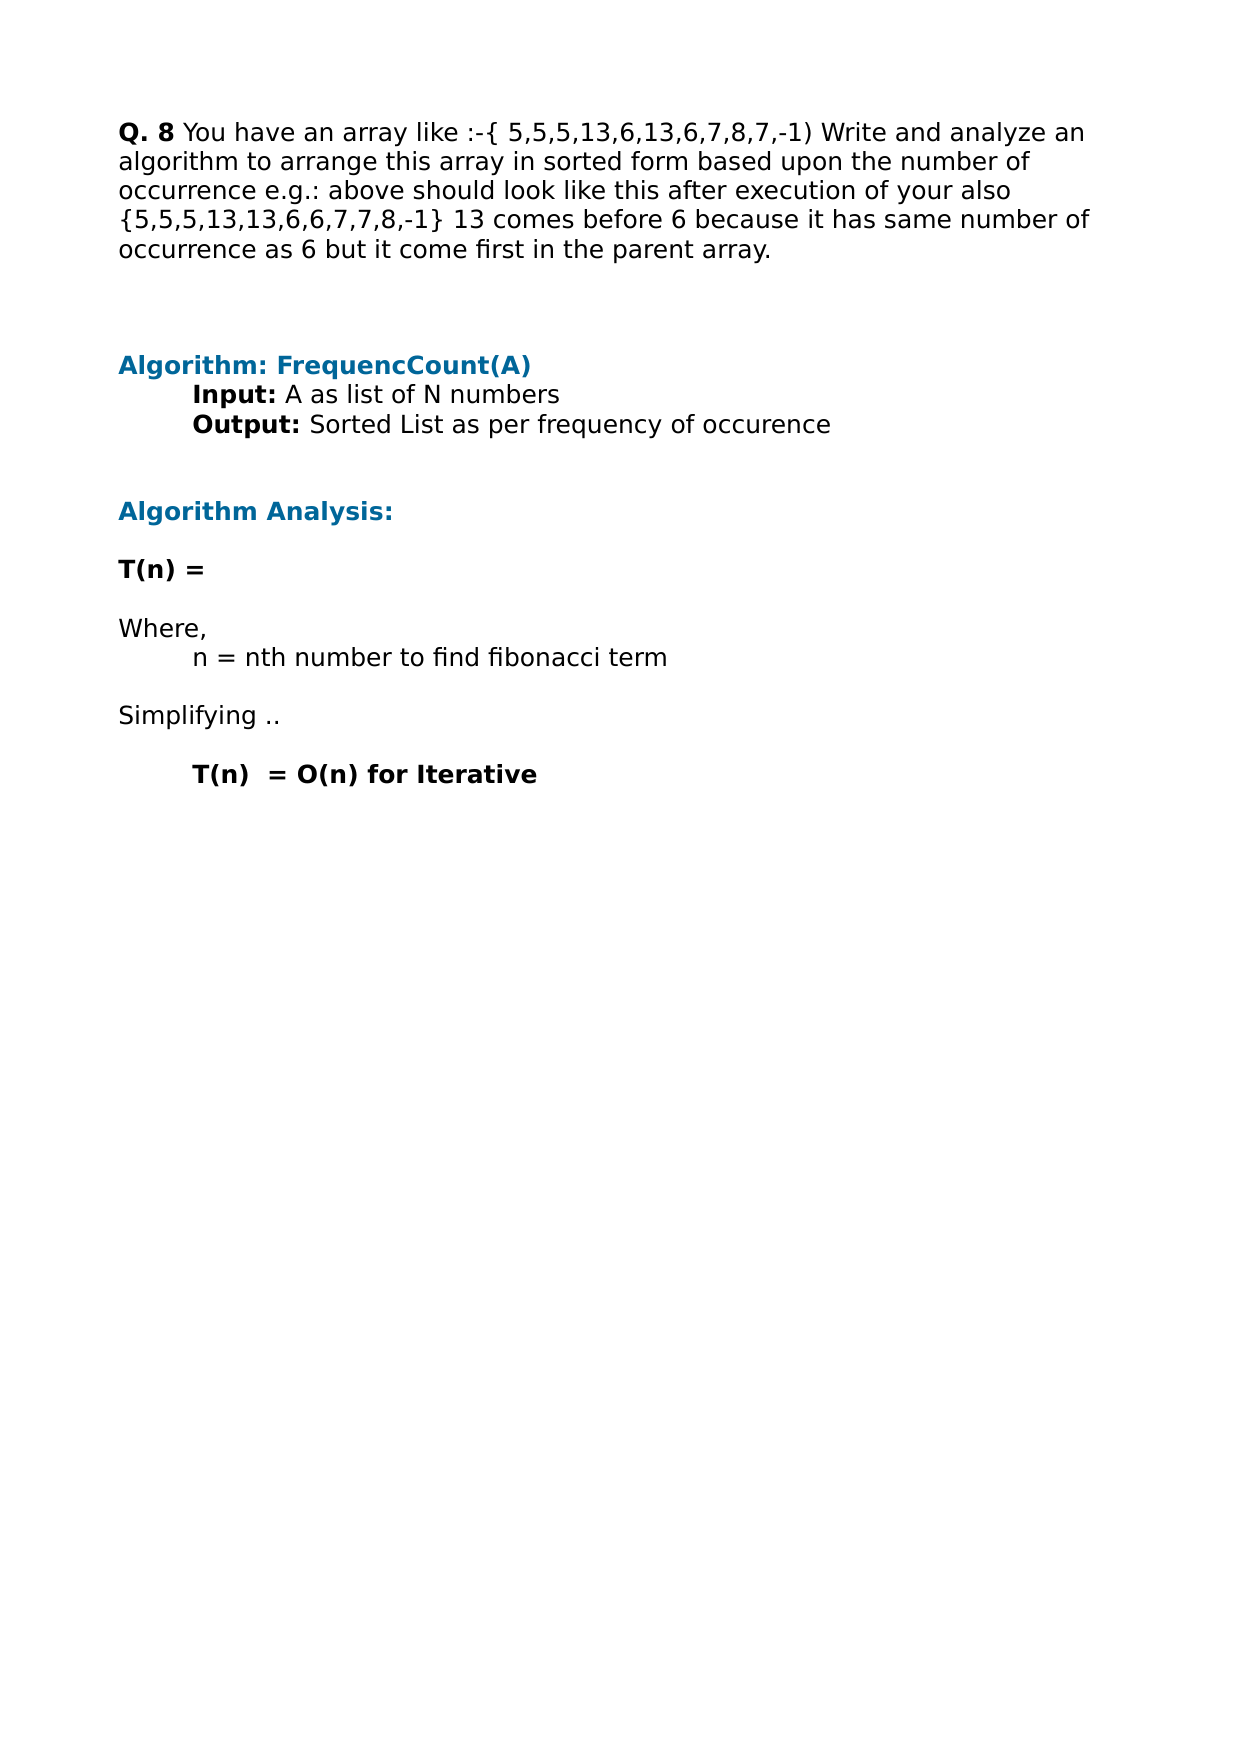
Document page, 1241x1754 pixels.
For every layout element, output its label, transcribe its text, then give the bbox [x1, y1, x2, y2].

text {5,5,5,13,13,6,6,7,7,8,-1} 13 comes before 6 because it has same number of occurrence as 6 but it come first in the parent array. [118, 206, 1122, 264]
text Input: A as list of N numbers [118, 381, 1122, 410]
text Output: Sorted List as per frequency of occurence [118, 410, 1122, 439]
text n = nth number to find fibonacci term [118, 643, 1122, 672]
text T(n) = O(n) for Iterative [118, 760, 1122, 789]
text Algorithm Analysis: [118, 497, 1122, 526]
text Q. 8 You have an array like :-{ 5,5,5,13,6,13,6,7,8,7,-1) Write and analyze an algorithm to arrange this array in sorted form based upon the number of occurrence e.g.: above should look like this after execution of your also [118, 118, 1122, 206]
text Where, [118, 614, 1122, 643]
text Algorithm: FrequencCount(A) [118, 351, 1122, 381]
text T(n) = [118, 556, 1122, 585]
text Simplifying .. [118, 701, 1122, 731]
